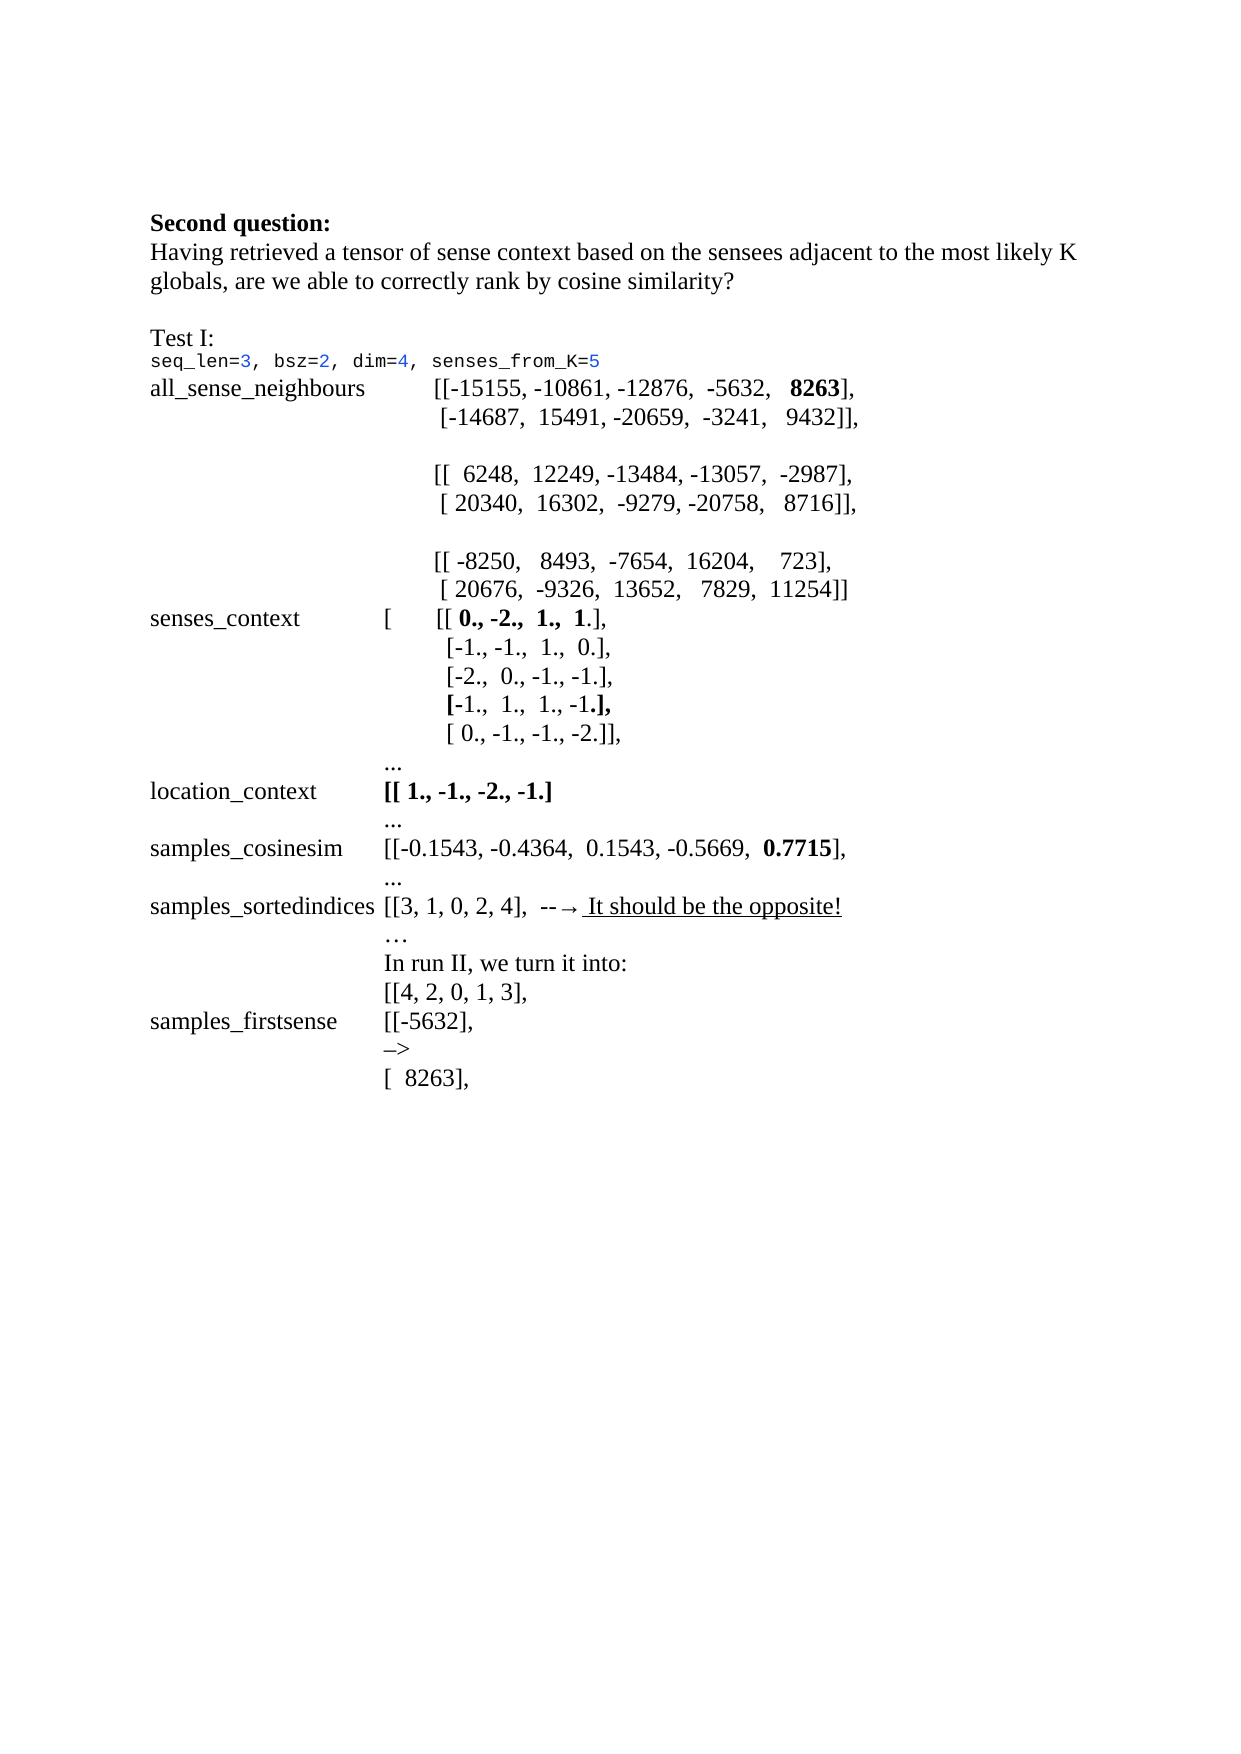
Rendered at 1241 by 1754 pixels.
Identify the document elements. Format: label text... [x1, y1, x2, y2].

table_cell senses_context [150, 603, 384, 776]
table_cell samples_cosinesim [150, 833, 384, 891]
text Test I: [150, 323, 1090, 352]
table_cell samples_firstsense [150, 1006, 384, 1092]
text Having retrieved a tensor of sense context based on the sensees adjacent to the most likely K globals, are we able to correctly rank by cosine similarity? [150, 237, 1090, 294]
table_cell [[-0.1543, -0.4364, 0.1543, -0.5669, 0.7715], ... [384, 833, 1090, 891]
table_cell location_context [150, 776, 384, 833]
table_cell [[ 1., -1., -2., -1.] ... [384, 776, 1090, 833]
table_cell [ [[ 0., -2., 1., 1.], [-1., -1., 1., 0.], [-2., 0., -1., -1.], [-1., 1., 1., -1.], [ 0., -1., -1., -2.]], ... [384, 603, 1090, 776]
text seq_len=3, bsz=2, dim=4, senses_from_K=5 [150, 352, 1090, 373]
table_cell samples_sortedindices [150, 891, 384, 1006]
table_cell [[3, 1, 0, 2, 4], --→ It should be the opposite! … In run II, we turn it into: [[4, 2, 0, 1, 3], [384, 891, 1090, 1006]
table_header all_sense_neighbours [150, 373, 384, 603]
text Second question: [150, 208, 1090, 237]
table_header [[-15155, -10861, -12876, -5632, 8263], [-14687, 15491, -20659, -3241, 9432]], [[ 6248, 12249, -13484, -13057, -2987], [ 20340, 16302, -9279, -20758, 8716]], [[ -8250, 8493, -7654, 16204, 723], [ 20676, -9326, 13652, 7829, 11254]] [384, 373, 1090, 603]
table_cell [[-5632], –> [ 8263], [384, 1006, 1090, 1092]
